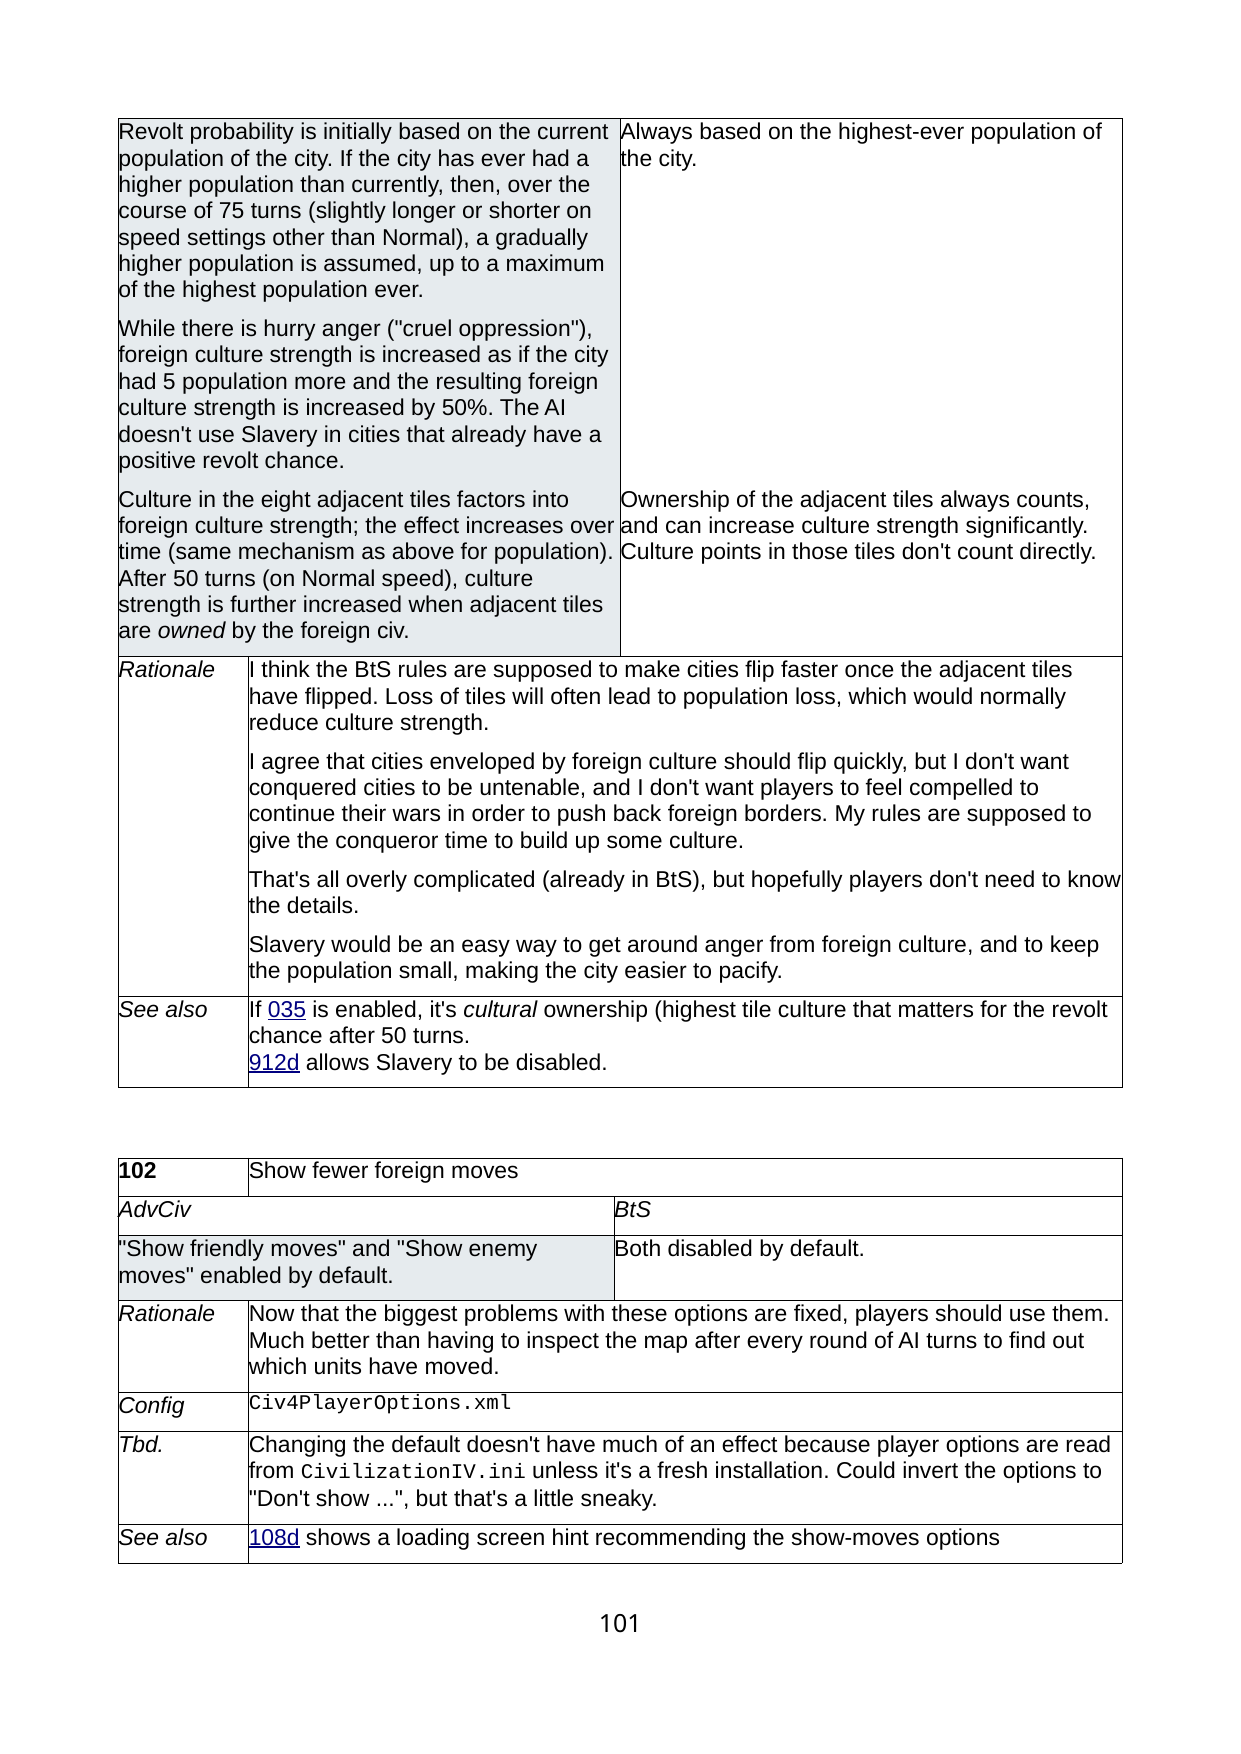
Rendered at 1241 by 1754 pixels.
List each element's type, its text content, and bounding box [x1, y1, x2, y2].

table_cell Tbd. [119, 1432, 248, 1524]
table_cell 108d shows a loading screen hint recommending the show-moves options [249, 1525, 1122, 1562]
table_cell See also [119, 1525, 248, 1562]
table_cell Config [119, 1393, 248, 1431]
table_header Show fewer foreign moves [249, 1159, 1122, 1196]
table_cell Rationale [119, 657, 248, 996]
table_cell Changing the default doesn't have much of an effect because player options are read from CivilizationIV.ini unless it's a fresh installation. Could invert the options to "Don't show ...", but that's a little sneaky. [249, 1432, 1122, 1524]
table_cell I think the BtS rules are supposed to make cities flip faster once the adjacent tiles have flipped. Loss of tiles will often lead to population loss, which would normally reduce culture strength. I agree that cities enveloped by foreign culture should flip quickly, but I don't want conquered cities to be untenable, and I don't want players to feel compelled to continue their wars in order to push back foreign borders. My rules are supposed to give the conqueror time to build up some culture. That's all overly complicated (already in BtS), but hopefully players don't need to know the details. Slavery would be an easy way to get around anger from foreign culture, and to keep the population small, making the city easier to pacify. [249, 657, 1122, 996]
table_cell AdvCiv [119, 1197, 614, 1235]
table_cell BtS [615, 1197, 1122, 1235]
table_cell "Show friendly moves" and "Show enemy moves" enabled by default. [119, 1236, 614, 1300]
table_cell See also [119, 997, 248, 1087]
table_cell Both disabled by default. [615, 1236, 1122, 1300]
table_cell Civ4PlayerOptions.xml [249, 1393, 1122, 1431]
table_cell Revolt probability is initially based on the current population of the city. If the city has ever had a higher population than currently, then, over the course of 75 turns (slightly longer or shorter on speed settings other than Normal), a gradually higher population is assumed, up to a maximum of the highest population ever. While there is hurry anger ("cruel oppression"), foreign culture strength is increased as if the city had 5 population more and the resulting foreign culture strength is increased by 50%. The AI doesn't use Slavery in cities that already have a positive revolt chance. Culture in the eight adjacent tiles factors into foreign culture strength; the effect increases over time (same mechanism as above for population). After 50 turns (on Normal speed), culture strength is further increased when adjacent tiles are owned by the foreign civ. [119, 119, 620, 656]
table_cell Always based on the highest-ever population of the city. Ownership of the adjacent tiles always counts, and can increase culture strength significantly. Culture points in those tiles don't count directly. [621, 119, 1122, 656]
table_cell Rationale [119, 1301, 248, 1392]
table_cell Now that the biggest problems with these options are fixed, players should use them. Much better than having to inspect the map after every round of AI turns to find out which units have moved. [249, 1301, 1122, 1392]
table_header 102 [119, 1159, 248, 1196]
table_cell If 035 is enabled, it's cultural ownership (highest tile culture that matters for the revolt chance after 50 turns. 912d allows Slavery to be disabled. [249, 997, 1122, 1087]
